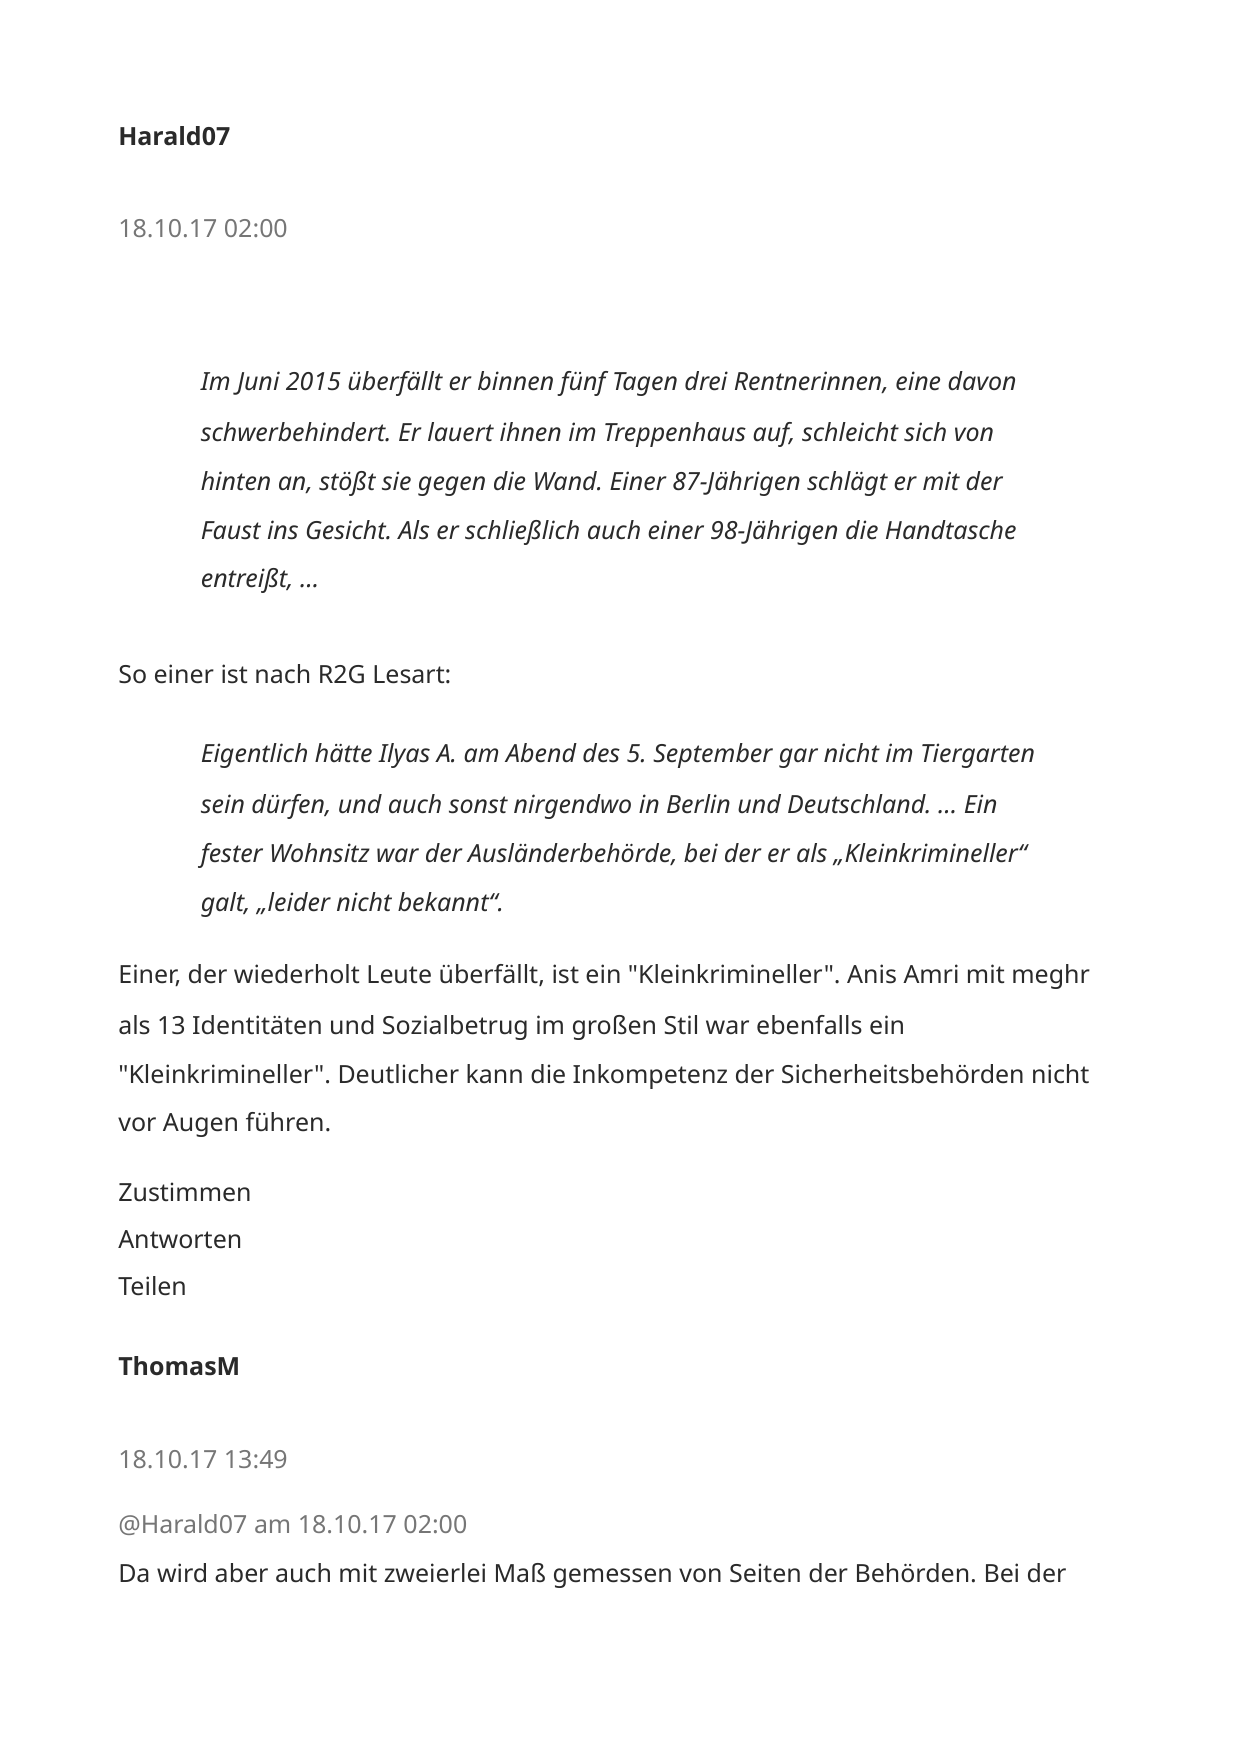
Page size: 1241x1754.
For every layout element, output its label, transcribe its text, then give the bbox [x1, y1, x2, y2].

text ﻿Eigentlich hätte Ilyas A. am Abend des 5. September gar nicht im Tiergarten sein dürfen, und auch sonst nirgendwo in Berlin und Deutschland. … Ein fester Wohnsitz war der Ausländerbehörde, bei der er als „Kleinkrimineller“ galt, „leider nicht bekannt“. [201, 735, 1063, 918]
text ﻿Im Juni 2015 überfällt er binnen fünf Tagen drei Rentnerinnen, eine davon schwerbehindert. Er lauert ihnen im Treppenhaus auf, schleicht sich von hinten an, stößt sie gegen die Wand. Einer 87-Jährigen schlägt er mit der Faust ins Gesicht. Als er schließlich auch einer 98-Jährigen die Handtasche entreißt, … [201, 363, 1063, 595]
text 18.10.17 02:00 [118, 211, 1117, 245]
text Antworten [118, 1222, 1122, 1256]
text Teilen [118, 1269, 1122, 1303]
text ﻿Einer, der wiederholt Leute überfällt, ist ein "Kleinkrimineller". Anis Amri mit meghr als 13 Identitäten und Sozialbetrug im großen Stil war ebenfalls ein "Kleinkrimineller". Deutlicher kann die Inkompetenz der Sicherheitsbehörden nicht vor Augen führen. [118, 956, 1122, 1139]
text 18.10.17 13:49 [118, 1441, 1117, 1476]
text @Harald07 am 18.10.17 02:00 Da wird aber auch mit zweierlei Maß gemessen von Seiten der Behörden. Bei der [118, 1507, 1122, 1590]
text So einer ist nach R2G Lesart: [118, 656, 1122, 691]
text ThomasM [118, 1349, 1114, 1383]
text Zustimmen [118, 1174, 1122, 1209]
text Harald07 [118, 118, 1114, 152]
